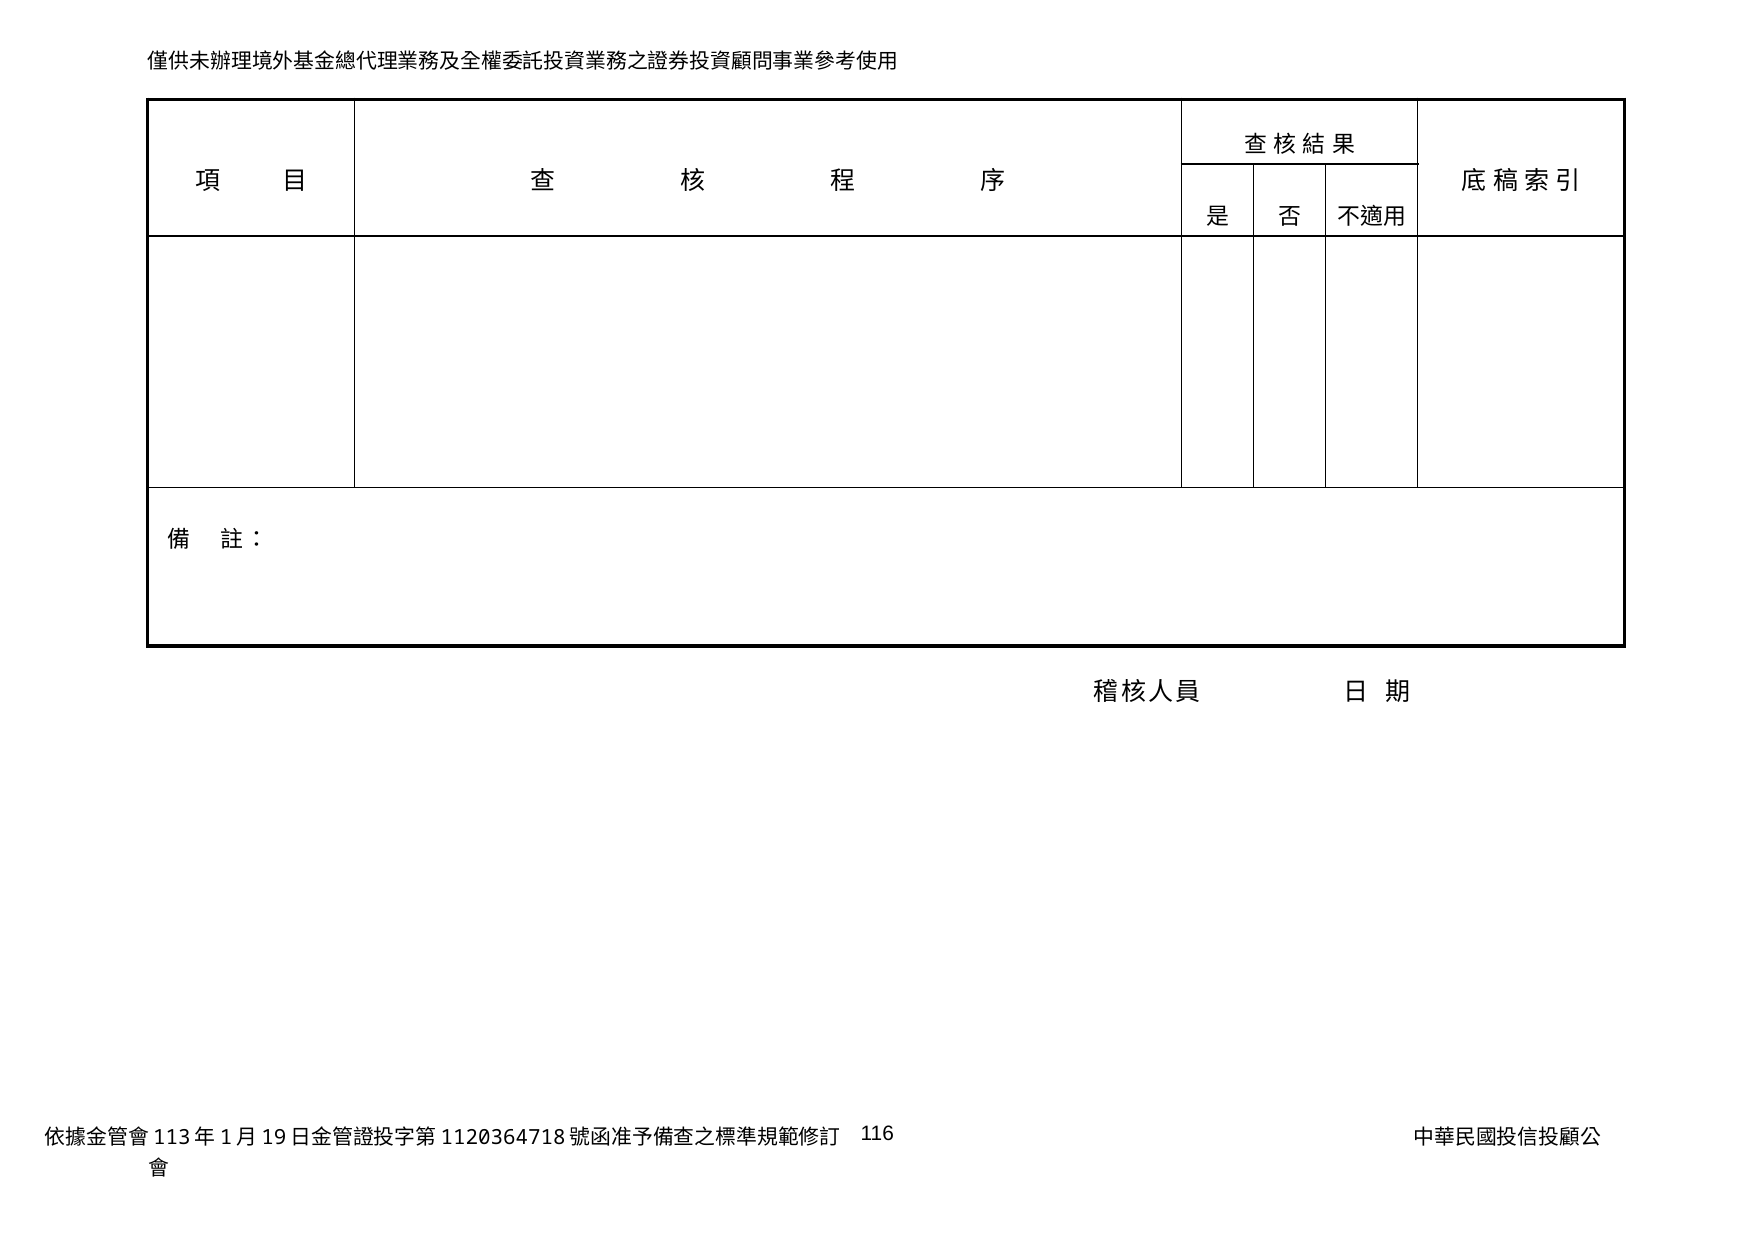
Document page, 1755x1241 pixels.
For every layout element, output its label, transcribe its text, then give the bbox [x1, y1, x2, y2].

table_header 底稿索引 [1418, 101, 1623, 235]
table_header 項 目 [149, 101, 354, 235]
table_header 查 核 程 序 [355, 101, 1181, 235]
table_cell 否 [1254, 165, 1325, 235]
text 稽核人員 日 期 [848, 648, 1606, 710]
table_cell [1254, 237, 1325, 487]
table_cell [1418, 237, 1623, 487]
table_header 查核結果 [1182, 101, 1417, 163]
table_cell 備 註： [149, 488, 1623, 644]
table_cell [1182, 237, 1253, 487]
table_cell 不適用 [1326, 165, 1417, 235]
table_cell [1326, 237, 1417, 487]
table_cell [355, 237, 1181, 487]
table_cell 是 [1182, 165, 1253, 235]
table_cell [149, 237, 354, 487]
